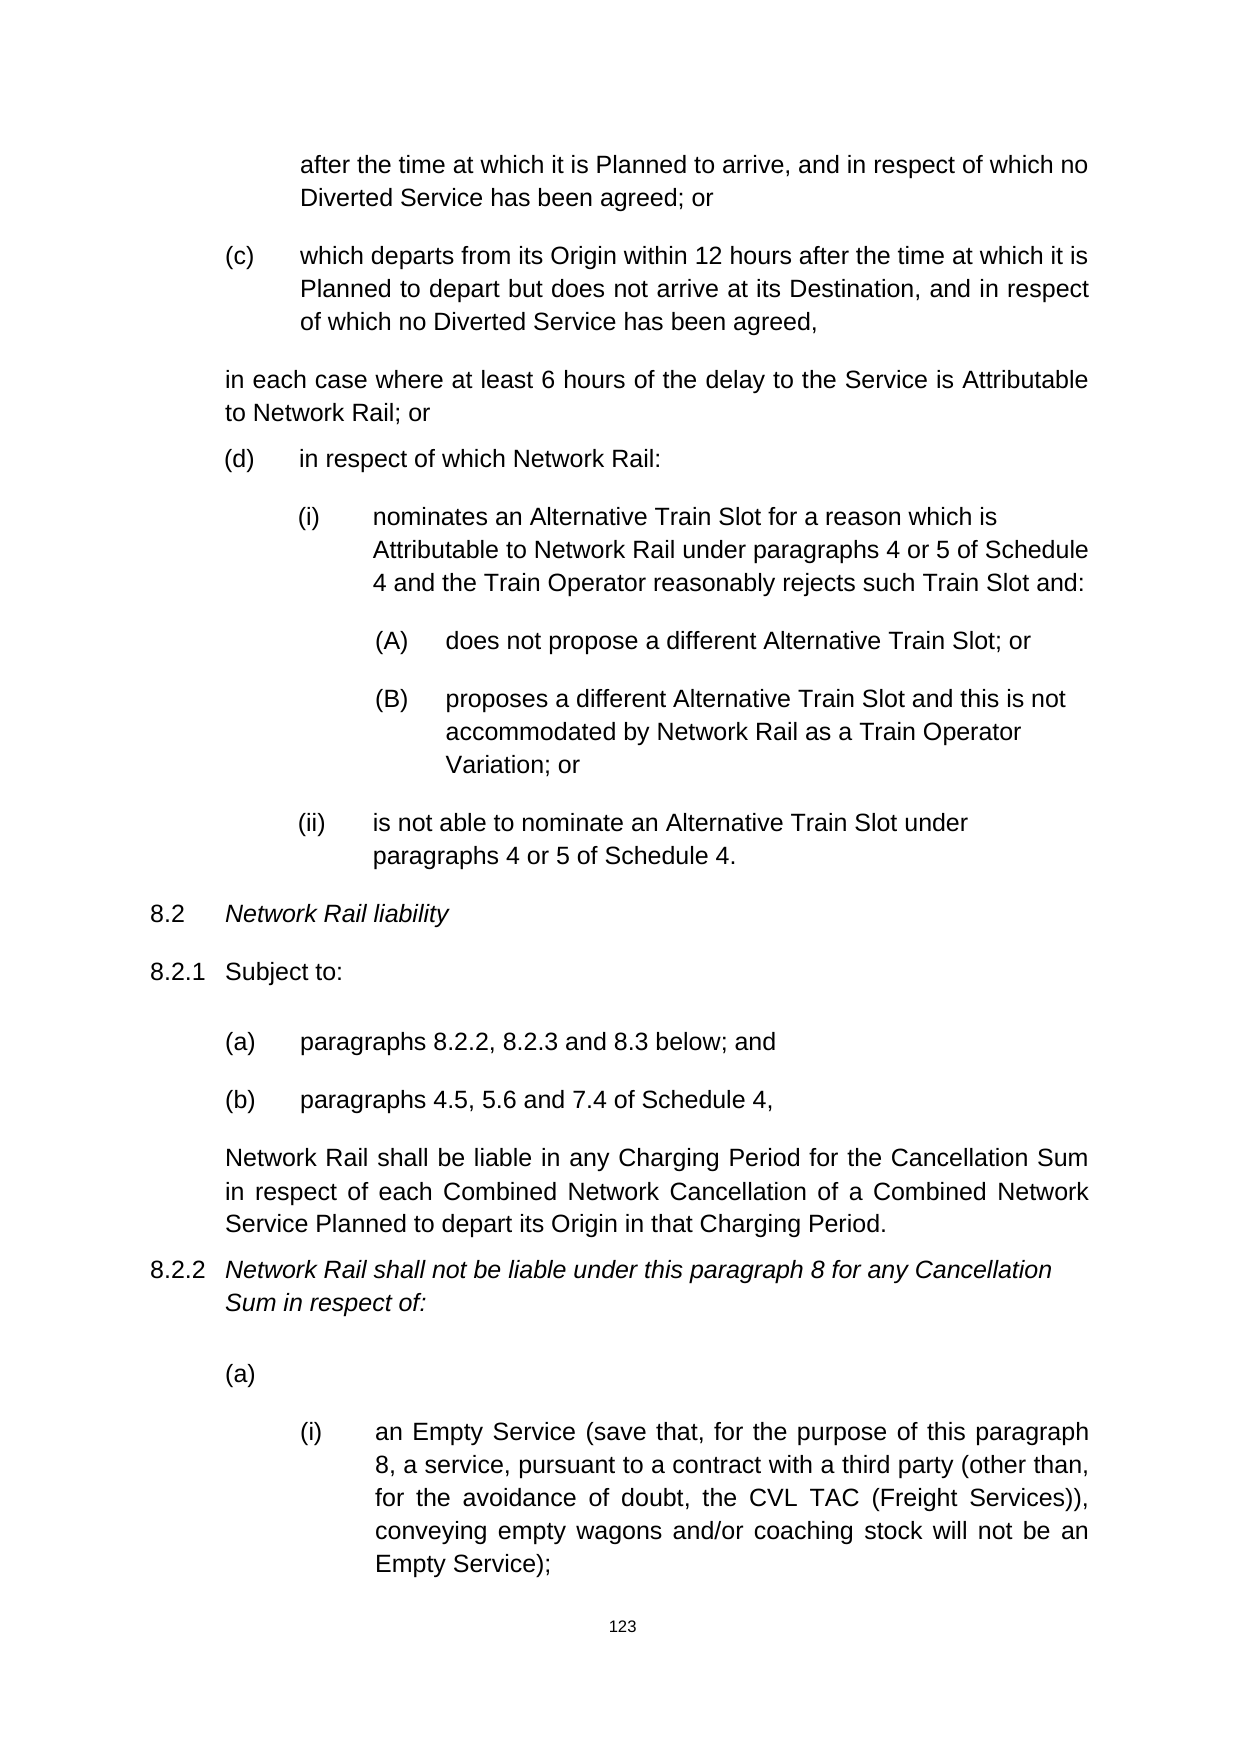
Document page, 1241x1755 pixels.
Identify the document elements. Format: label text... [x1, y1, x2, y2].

list Subject to: [150, 957, 1090, 986]
list Network Rail liability [150, 899, 1090, 928]
text (a) paragraphs 8.2.2, 8.2.3 and 8.3 below; and [225, 1027, 1090, 1056]
text Network Rail shall be liable in any Charging Period for the Cancellation Sum in respect of each Combined Network Cancellation of a Combined Network Service Planned to depart its Origin in that Charging Period. [225, 1143, 1090, 1238]
list is not able to nominate an Alternative Train Slot under paragraphs 4 or 5 of Schedule 4. [298, 808, 1090, 869]
text after the time at which it is Planned to arrive, and in respect of which no Diverted Service has been agreed; or [225, 150, 1090, 212]
list proposes a different Alternative Train Slot and this is not accommodated by Network Rail as a Train Operator Variation; or [375, 684, 1090, 778]
text in each case where at least 6 hours of the delay to the Service is Attributable to Network Rail; or [225, 365, 1090, 427]
text (c) which departs from its Origin within 12 hours after the time at which it is Planned to depart but does not arrive at its Destination, and in respect of which no Diverted Service has been agreed, [225, 241, 1090, 336]
list does not propose a different Alternative Train Slot; or [375, 626, 1090, 654]
list Network Rail shall not be liable under this paragraph 8 for any Cancellation Sum in respect of: [150, 1255, 1090, 1317]
text (b) paragraphs 4.5, 5.6 and 7.4 of Schedule 4, [225, 1085, 1090, 1114]
text (i) an Empty Service (save that, for the purpose of this paragraph 8, a service, pursuant to a contract with a third party (other than, for the avoidance of doubt, the CVL TAC (Freight Services)), conveying empty wagons and/or coaching stock will not be an Empty Service); [300, 1417, 1090, 1577]
list nominates an Alternative Train Slot for a reason which is Attributable to Network Rail under paragraphs 4 or 5 of Schedule 4 and the Train Operator reasonably rejects such Train Slot and: [298, 502, 1090, 596]
list in respect of which Network Rail: [224, 444, 1090, 472]
text (a) [225, 1358, 1090, 1387]
